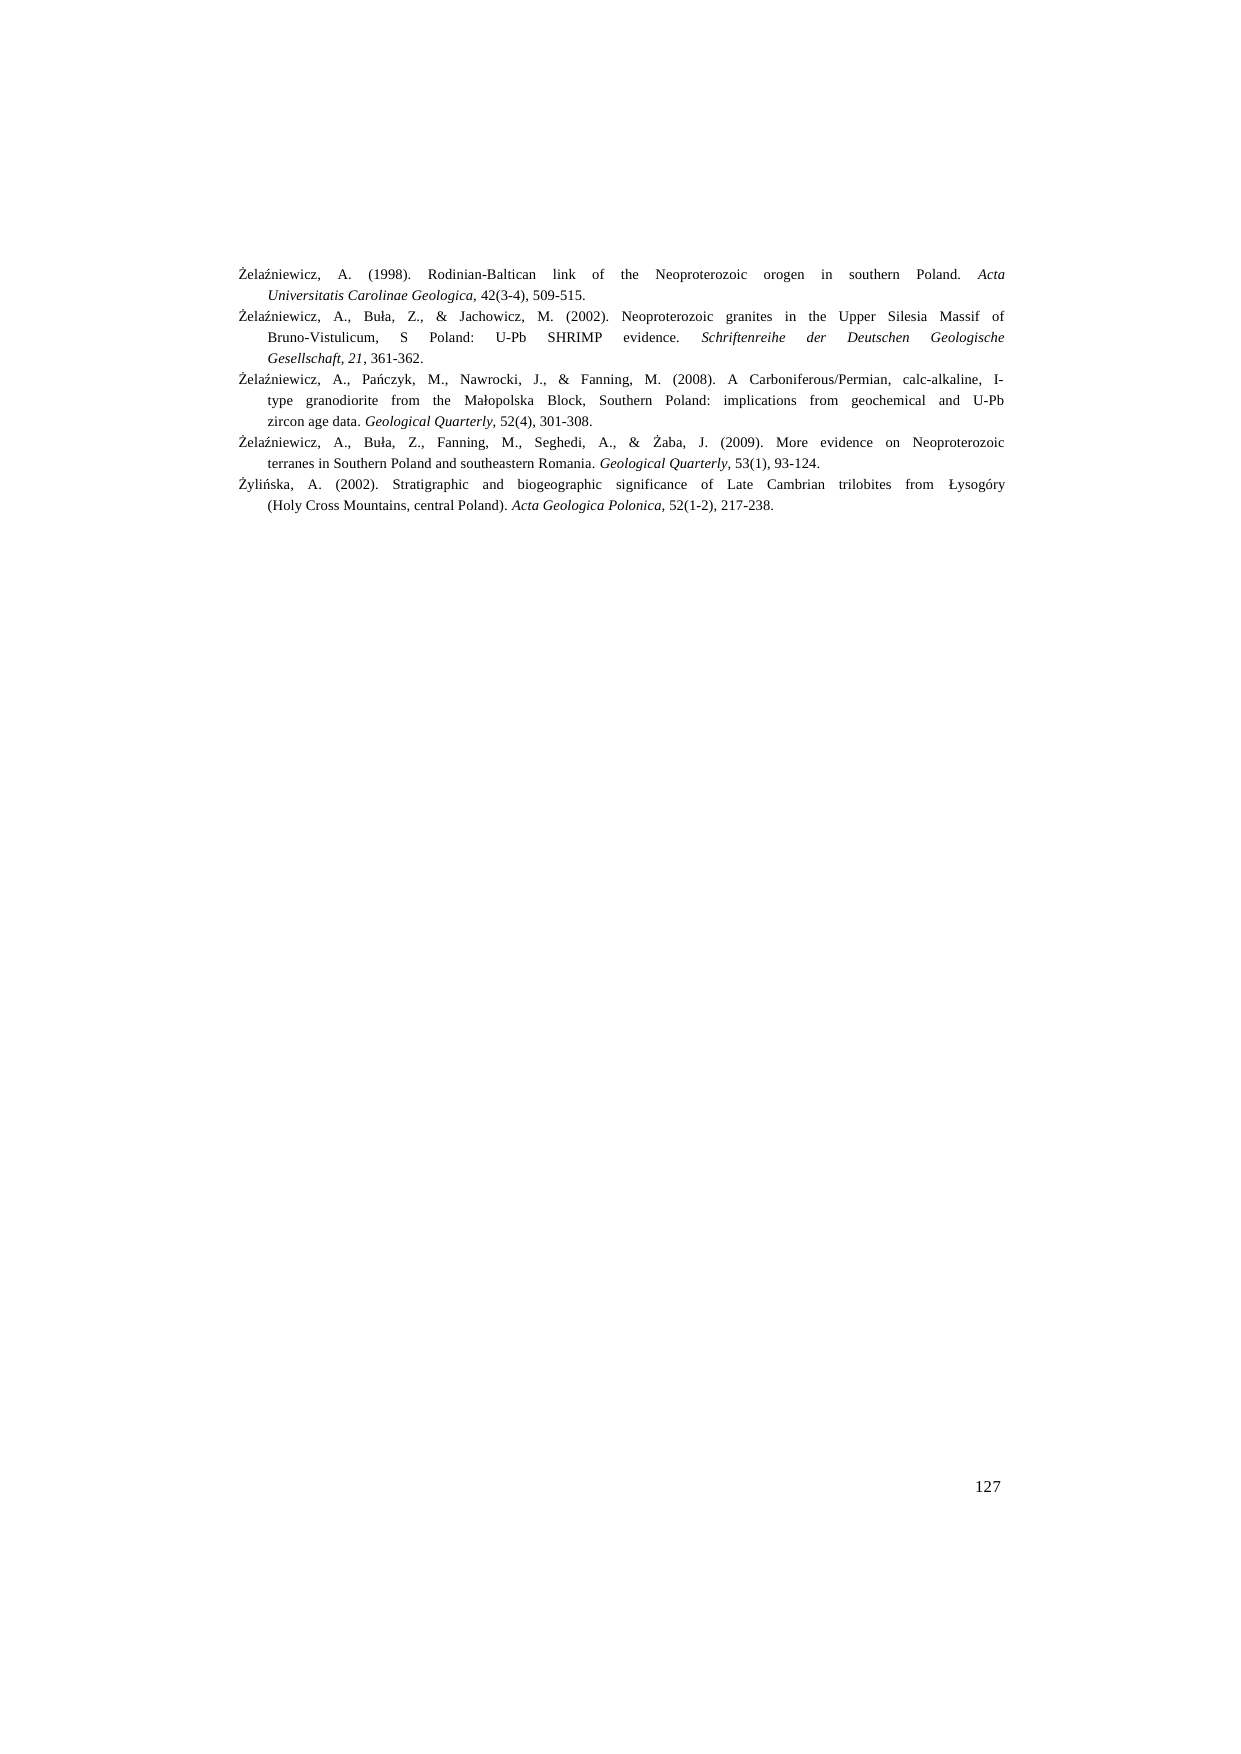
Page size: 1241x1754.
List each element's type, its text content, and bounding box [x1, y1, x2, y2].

text Żelaźniewicz, A., Pańczyk, M., Nawrocki, J., & Fanning, M. (2008). A Carboniferous/Permian, calc-alkaline, I- type granodiorite from the Małopolska Block, Southern Poland: implications from geochemical and U-Pb zircon age data. Geological Quarterly, 52(4), 301-308. [238, 368, 1005, 431]
text Żelaźniewicz, A., Buła, Z., Fanning, M., Seghedi, A., & Żaba, J. (2009). More evidence on Neoproterozoic terranes in Southern Poland and southeastern Romania. Geological Quarterly, 53(1), 93-124. [238, 431, 1005, 473]
text Żelaźniewicz, A., Buła, Z., & Jachowicz, M. (2002). Neoproterozoic granites in the Upper Silesia Massif of Bruno-Vistulicum, S Poland: U-Pb SHRIMP evidence. Schriftenreihe der Deutschen Geologische Gesellschaft, 21, 361-362. [238, 304, 1005, 368]
text Żelaźniewicz, A. (1998). Rodinian-Baltican link of the Neoproterozoic orogen in southern Poland. Acta Universitatis Carolinae Geologica, 42(3-4), 509-515. [238, 262, 1005, 304]
text Żylińska, A. (2002). Stratigraphic and biogeographic significance of Late Cambrian trilobites from Łysogóry (Holy Cross Mountains, central Poland). Acta Geologica Polonica, 52(1-2), 217-238. [238, 473, 1005, 515]
text 127 [975, 1479, 1001, 1496]
